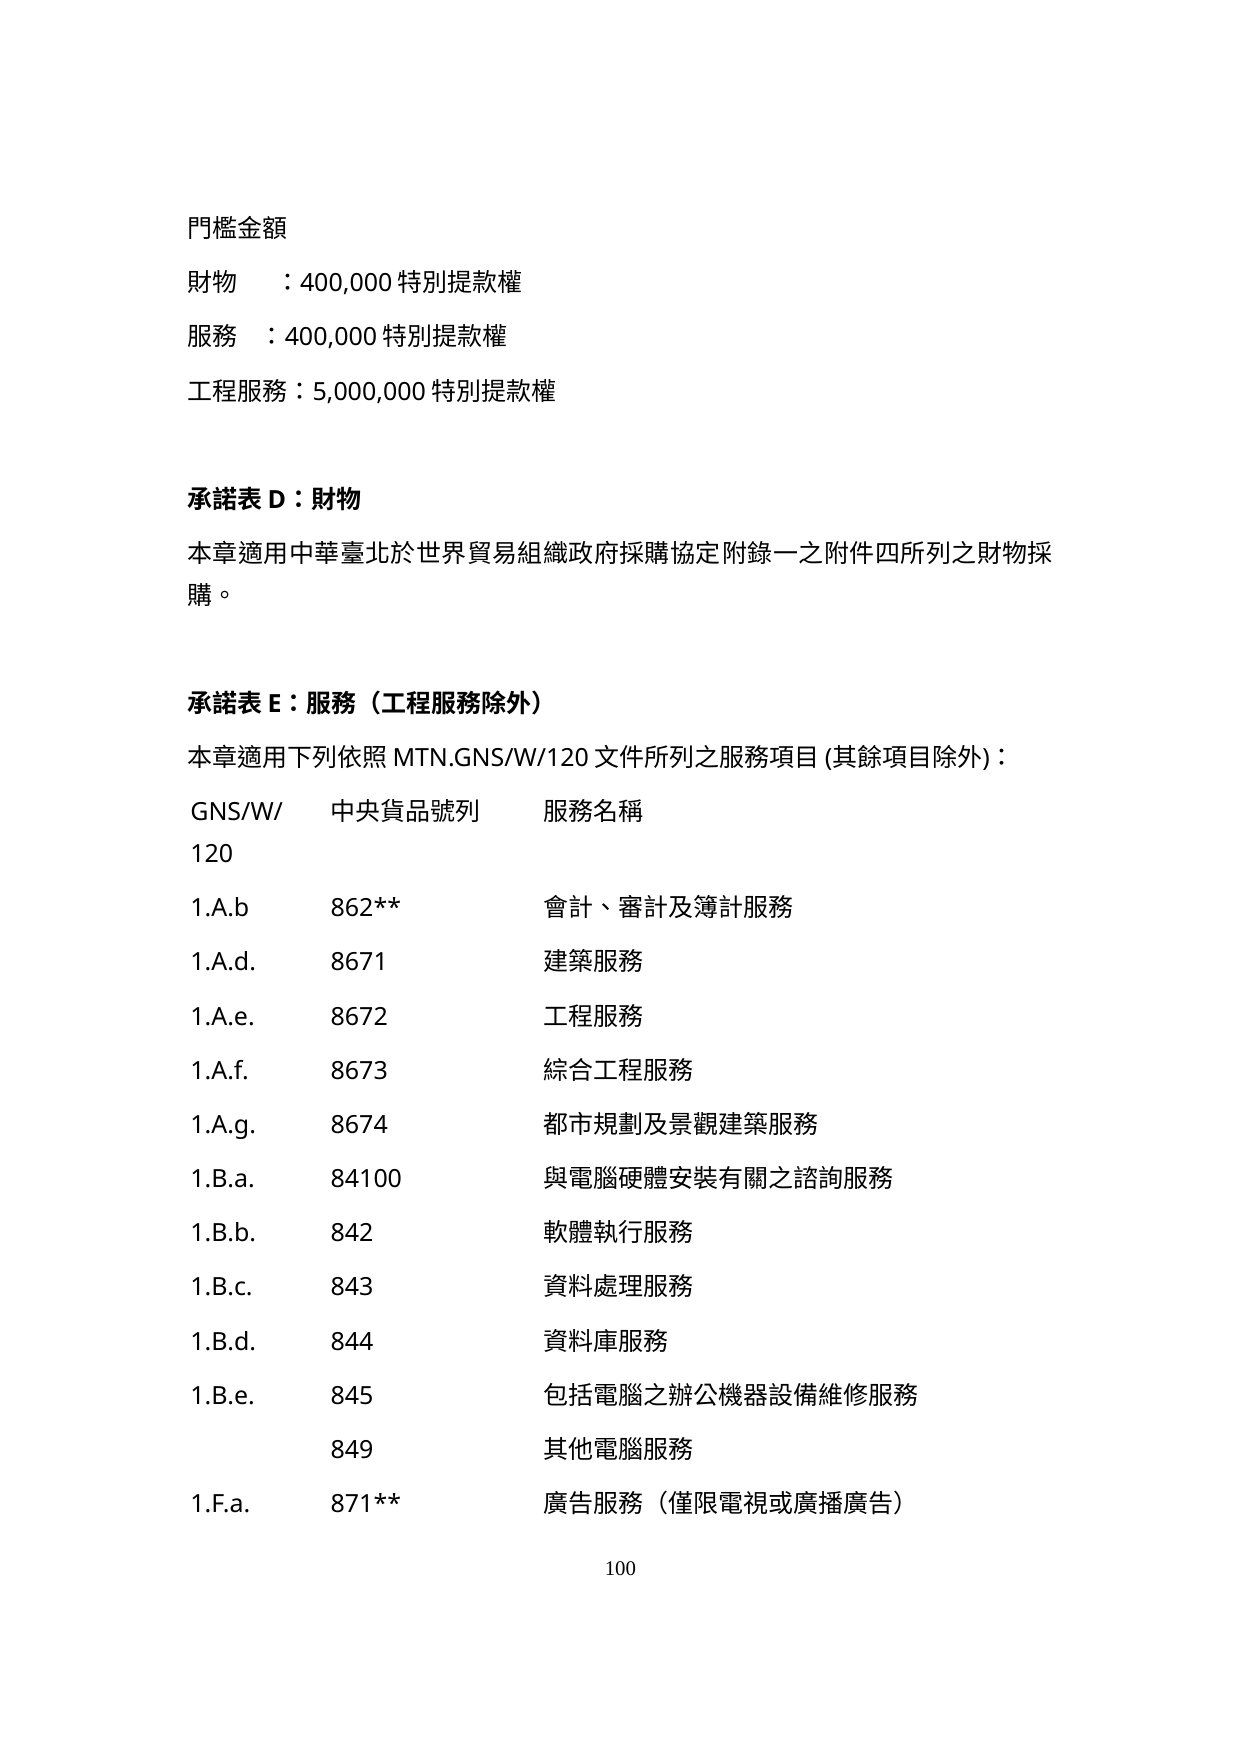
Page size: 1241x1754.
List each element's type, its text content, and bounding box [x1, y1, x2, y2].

table_cell 1.A.d. [187, 938, 327, 992]
text 服務 ：400,000特別提款權 [187, 312, 1053, 354]
table_cell 1.B.c. [187, 1263, 327, 1317]
table_header GNS/W/120 [187, 788, 327, 883]
table_cell 1.B.b. [187, 1208, 327, 1262]
table_cell 資料庫服務 [540, 1317, 1128, 1371]
table_cell 8673 [328, 1046, 540, 1100]
table_cell 工程服務 [540, 992, 1128, 1046]
table_cell 建築服務 [540, 938, 1128, 992]
table_cell 8671 [328, 938, 540, 992]
text 本章適用下列依照MTN.GNS/W/120文件所列之服務項目 (其餘項目除外)： [187, 733, 1053, 775]
table_cell 軟體執行服務 [540, 1208, 1128, 1262]
table_cell 綜合工程服務 [540, 1046, 1128, 1100]
table_cell [187, 1425, 327, 1479]
table_cell 與電腦硬體安裝有關之諮詢服務 [540, 1154, 1128, 1208]
table_cell 1.A.g. [187, 1100, 327, 1154]
text 工程服務：5,000,000特別提款權 [187, 367, 1053, 408]
text 門檻金額 [187, 204, 1053, 246]
table_cell 843 [328, 1263, 540, 1317]
table_cell 資料處理服務 [540, 1263, 1128, 1317]
text 承諾表E：服務（工程服務除外） [187, 679, 1053, 721]
table_cell 862** [328, 883, 540, 937]
table_cell 1.F.a. [187, 1479, 327, 1533]
table_cell 1.B.a. [187, 1154, 327, 1208]
table_cell 1.A.f. [187, 1046, 327, 1100]
table_cell 包括電腦之辦公機器設備維修服務 [540, 1371, 1128, 1425]
table_cell 845 [328, 1371, 540, 1425]
table_header 服務名稱 [540, 788, 1128, 883]
table_cell 1.B.e. [187, 1371, 327, 1425]
table_cell 842 [328, 1208, 540, 1262]
table_cell 會計、審計及簿計服務 [540, 883, 1128, 937]
table_cell 1.A.e. [187, 992, 327, 1046]
table_cell 都市規劃及景觀建築服務 [540, 1100, 1128, 1154]
table_header 中央貨品號列 [328, 788, 540, 883]
table_cell 8674 [328, 1100, 540, 1154]
table_cell 84100 [328, 1154, 540, 1208]
table_cell 844 [328, 1317, 540, 1371]
table_cell 廣告服務（僅限電視或廣播廣告） [540, 1479, 1128, 1533]
text 本章適用中華臺北於世界貿易組織政府採購協定附錄一之附件四所列之財物採購。 [187, 529, 1053, 612]
table_cell 1.B.d. [187, 1317, 327, 1371]
table_cell 849 [328, 1425, 540, 1479]
table_cell 1.A.b [187, 883, 327, 937]
table_cell 8672 [328, 992, 540, 1046]
text 財物 ：400,000特別提款權 [187, 258, 1053, 300]
text 承諾表D：財物 [187, 475, 1053, 517]
table_cell 871** [328, 1479, 540, 1533]
table_cell 其他電腦服務 [540, 1425, 1128, 1479]
